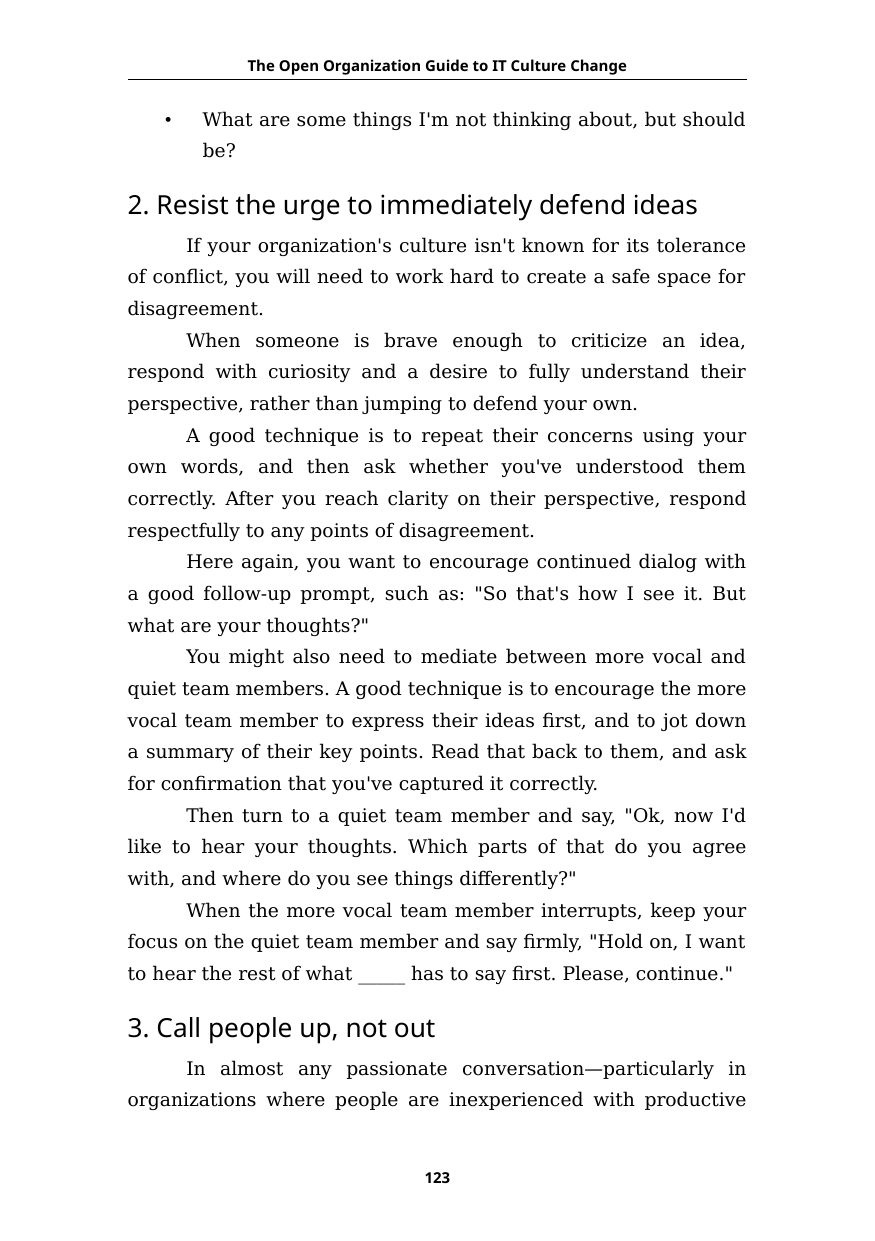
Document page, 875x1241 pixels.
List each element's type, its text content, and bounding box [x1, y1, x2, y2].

subtitle 2. Resist the urge to immediately defend ideas [127, 187, 747, 222]
text Here again, you want to encourage continued dialog with a good follow-up prompt, such as: "So that's how I see it. But what are your thoughts?" [127, 552, 747, 637]
subtitle 3. Call people up, not out [127, 1009, 747, 1045]
text A good technique is to repeat their concerns using your own words, and then ask whether you've understood them correctly. After you reach clarity on their perspective, respond respectfully to any points of disagreement. [127, 425, 747, 542]
text When the more vocal team member interrupts, keep your focus on the quiet team member and say firmly, "Hold on, I want to hear the rest of what _____ has to say first. Please, continue." [127, 900, 747, 985]
text In almost any passionate conversation—particularly in organizations where people are inexperienced with productive [127, 1058, 747, 1111]
text You might also need to mediate between more vocal and quiet team members. A good technique is to encourage the more vocal team member to express their ideas first, and to jot down a summary of their key points. Read that back to them, and ask for confirmation that you've captured it correctly. [127, 647, 747, 795]
text If your organization's culture isn't known for its tolerance of conflict, you will need to work hard to create a safe space for disagreement. [127, 235, 747, 320]
list What are some things I'm not thinking about, but should be? [165, 109, 747, 162]
text Then turn to a quiet team member and say, "Ok, now I'd like to hear your thoughts. Which parts of that do you agree with, and where do you see things differently?" [127, 805, 747, 890]
text When someone is brave enough to criticize an idea, respond with curiosity and a desire to fully understand their perspective, rather than jumping to defend your own. [127, 330, 747, 415]
